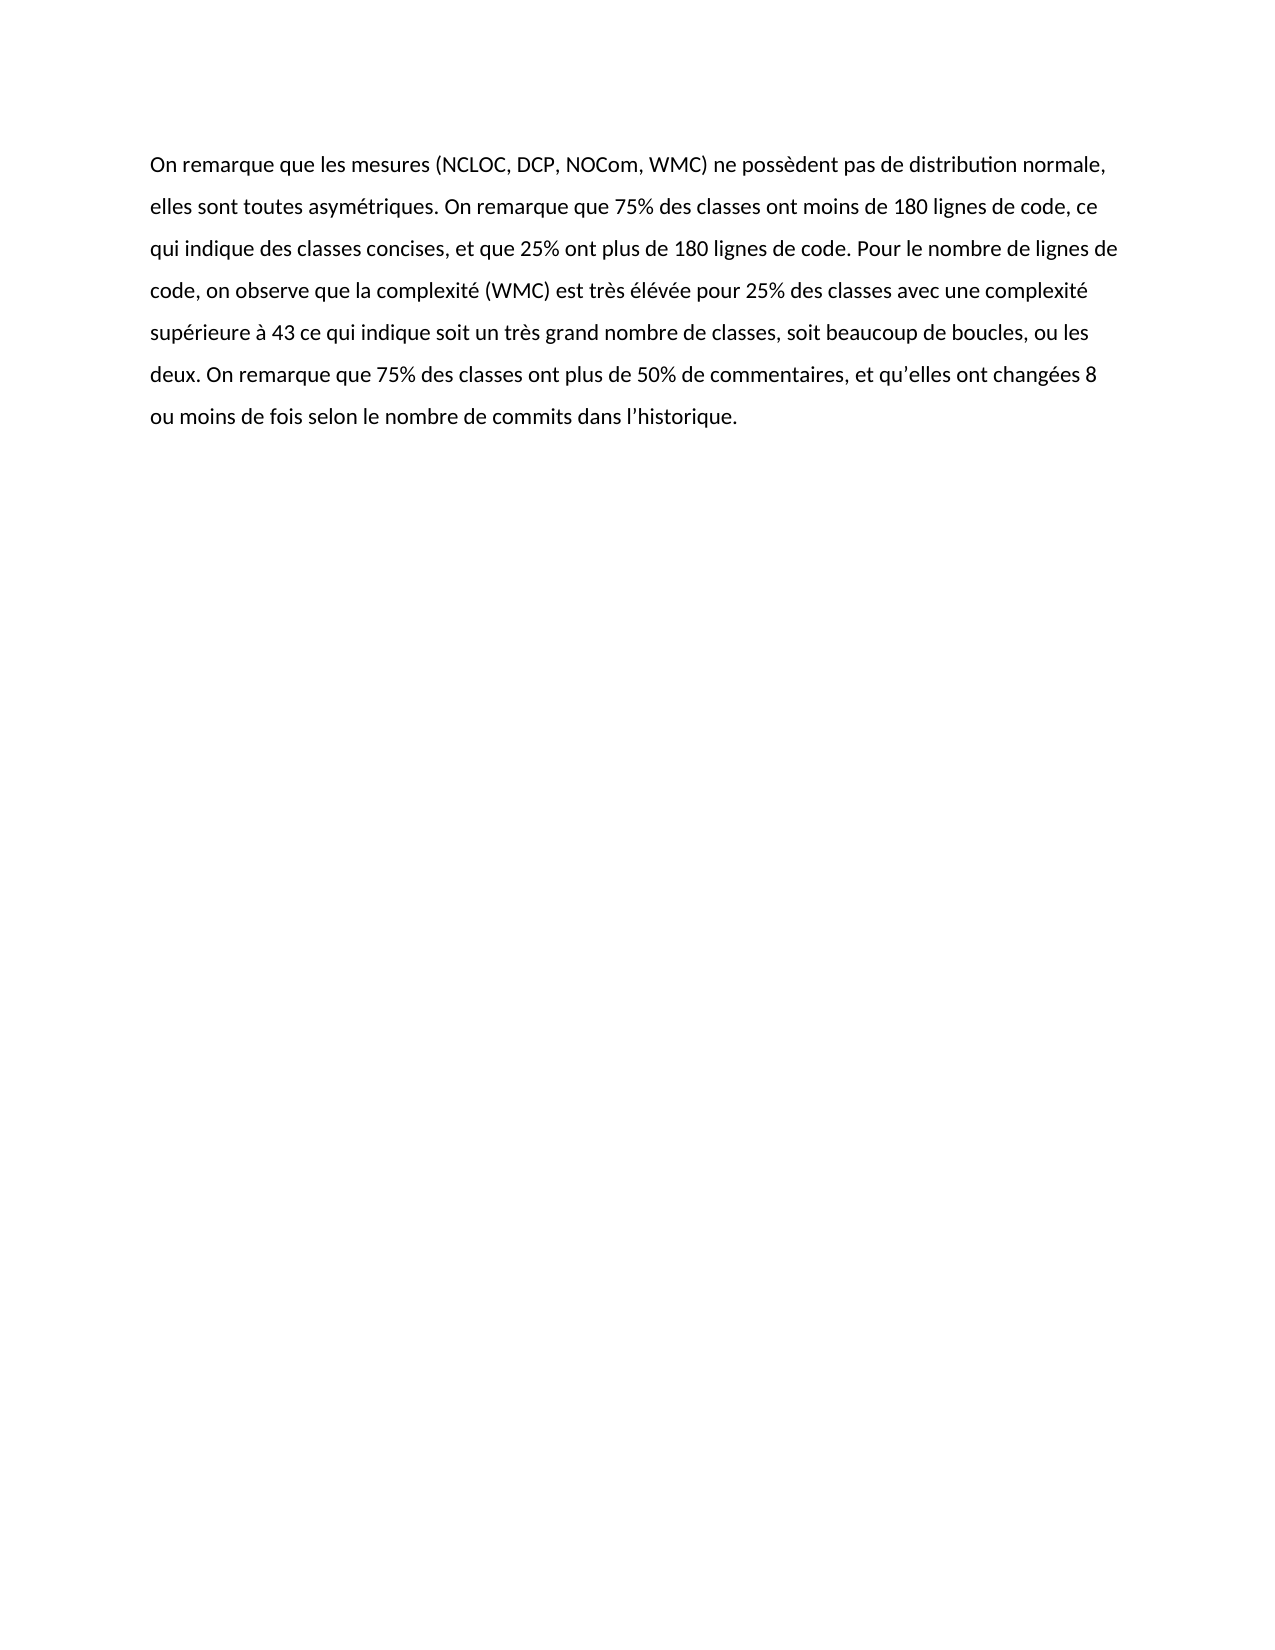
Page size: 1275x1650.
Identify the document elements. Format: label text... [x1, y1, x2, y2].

text On remarque que les mesures (NCLOC, DCP, NOCom, WMC) ne possèdent pas de distribution normale, elles sont toutes asymétriques. On remarque que 75% des classes ont moins de 180 lignes de code, ce qui indique des classes concises, et que 25% ont plus de 180 lignes de code. Pour le nombre de lignes de code, on observe que la complexité (WMC) est très élévée pour 25% des classes avec une complexité supérieure à 43 ce qui indique soit un très grand nombre de classes, soit beaucoup de boucles, ou les deux. On remarque que 75% des classes ont plus de 50% de commentaires, et qu’elles ont changées 8 ou moins de fois selon le nombre de commits dans l’historique. [150, 150, 1125, 430]
